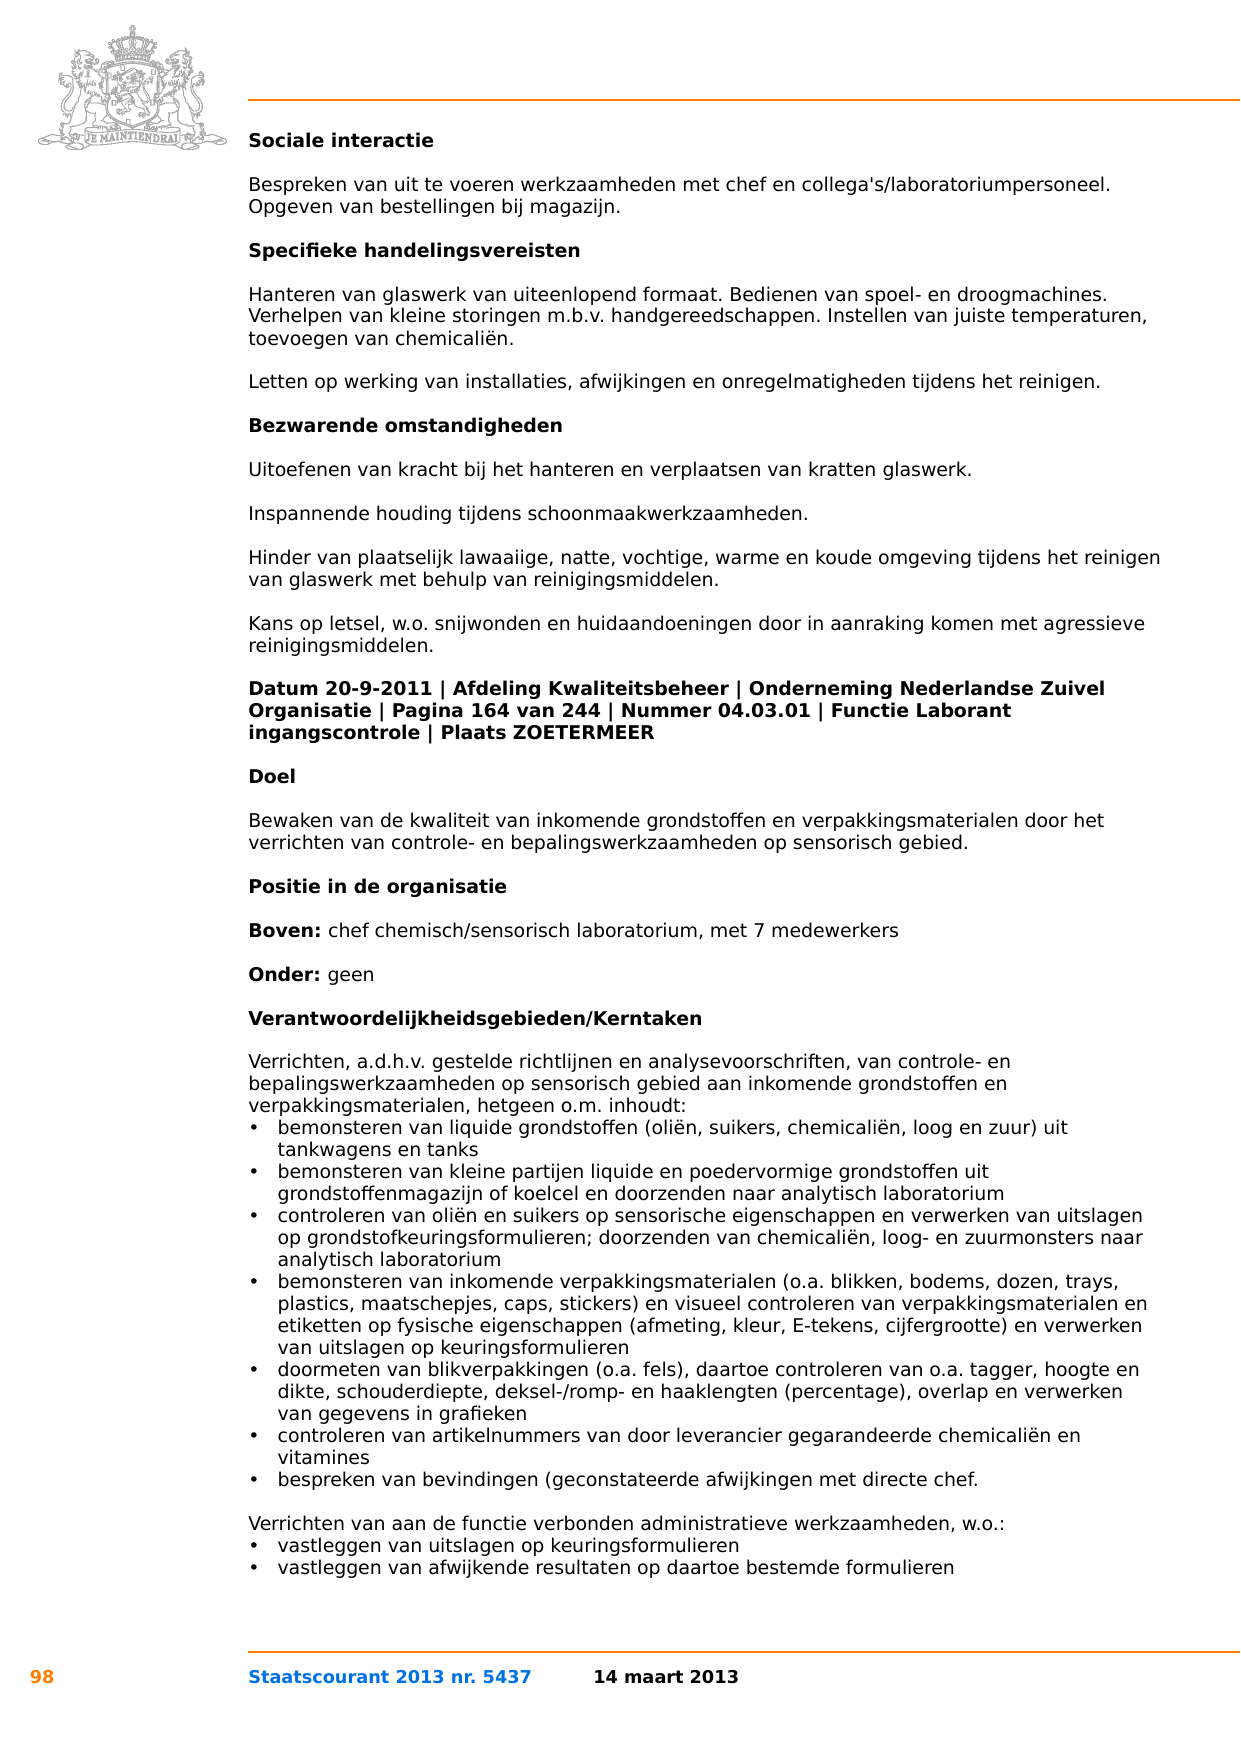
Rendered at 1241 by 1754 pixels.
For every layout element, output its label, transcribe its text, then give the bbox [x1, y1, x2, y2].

subtitle Doel [248, 766, 1163, 788]
text Uitoefenen van kracht bij het hanteren en verplaatsen van kratten glaswerk. [248, 459, 1163, 481]
text Bewaken van de kwaliteit van inkomende grondstoffen en verpakkingsmaterialen door het verrichten van controle- en bepalingswerkzaamheden op sensorisch gebied. [248, 810, 1163, 854]
text Boven: chef chemisch/sensorisch laboratorium, met 7 medewerkers [248, 920, 1163, 942]
text Letten op werking van installaties, afwijkingen en onregelmatigheden tijdens het reinigen. [248, 371, 1163, 393]
text • vastleggen van afwijkende resultaten op daartoe bestemde formulieren [248, 1557, 1163, 1579]
subtitle Bezwarende omstandigheden [248, 415, 1163, 437]
text • controleren van oliën en suikers op sensorische eigenschappen en verwerken van uitslagen op grondstofkeuringsformulieren; doorzenden van chemicaliën, loog- en zuurmonsters naar analytisch laboratorium [248, 1205, 1163, 1271]
text Hinder van plaatselijk lawaaiige, natte, vochtige, warme en koude omgeving tijdens het reinigen van glaswerk met behulp van reinigingsmiddelen. [248, 547, 1163, 591]
text • bemonsteren van inkomende verpakkingsmaterialen (o.a. blikken, bodems, dozen, trays, plastics, maatschepjes, caps, stickers) en visueel controleren van verpakkingsmaterialen en etiketten op fysische eigenschappen (afmeting, kleur, E-tekens, cijfergrootte) en verwerken van uitslagen op keuringsformulieren [248, 1271, 1163, 1359]
text Inspannende houding tijdens schoonmaakwerkzaamheden. [248, 503, 1163, 525]
subtitle Sociale interactie [248, 130, 1163, 152]
text Verrichten van aan de functie verbonden administratieve werkzaamheden, w.o.: [248, 1513, 1163, 1535]
text • bespreken van bevindingen (geconstateerde afwijkingen met directe chef. [248, 1469, 1163, 1491]
picture [38, 25, 227, 150]
text • bemonsteren van kleine partijen liquide en poedervormige grondstoffen uit grondstoffenmagazijn of koelcel en doorzenden naar analytisch laboratorium [248, 1161, 1163, 1205]
text Kans op letsel, w.o. snijwonden en huidaandoeningen door in aanraking komen met agressieve reinigingsmiddelen. [248, 612, 1163, 656]
subtitle Specifieke handelingsvereisten [248, 239, 1163, 262]
text • doormeten van blikverpakkingen (o.a. fels), daartoe controleren van o.a. tagger, hoogte en dikte, schouderdiepte, deksel-/romp- en haaklengten (percentage), overlap en verwerken van gegevens in grafieken [248, 1359, 1163, 1425]
text Bespreken van uit te voeren werkzaamheden met chef en collega's/laboratoriumpersoneel. Opgeven van bestellingen bij magazijn. [248, 174, 1163, 218]
text • controleren van artikelnummers van door leverancier gegarandeerde chemicaliën en vitamines [248, 1425, 1163, 1469]
subtitle Datum 20-9-2011 | Afdeling Kwaliteitsbeheer | Onderneming Nederlandse Zuivel Organisatie | Pagina 164 van 244 | Nummer 04.03.01 | Functie Laborant ingangscontrole | Plaats ZOETERMEER [248, 678, 1163, 744]
text Verrichten, a.d.h.v. gestelde richtlijnen en analysevoorschriften, van controle- en bepalingswerkzaamheden op sensorisch gebied aan inkomende grondstoffen en verpakkingsmaterialen, hetgeen o.m. inhoudt: [248, 1051, 1163, 1117]
text Hanteren van glaswerk van uiteenlopend formaat. Bedienen van spoel- en droogmachines. Verhelpen van kleine storingen m.b.v. handgereedschappen. Instellen van juiste temperaturen, toevoegen van chemicaliën. [248, 283, 1163, 349]
text Onder: geen [248, 963, 1163, 986]
text • vastleggen van uitslagen op keuringsformulieren [248, 1535, 1163, 1557]
subtitle Verantwoordelijkheidsgebieden/Kerntaken [248, 1007, 1163, 1029]
text • bemonsteren van liquide grondstoffen (oliën, suikers, chemicaliën, loog en zuur) uit tankwagens en tanks [248, 1117, 1163, 1161]
subtitle Positie in de organisatie [248, 876, 1163, 898]
